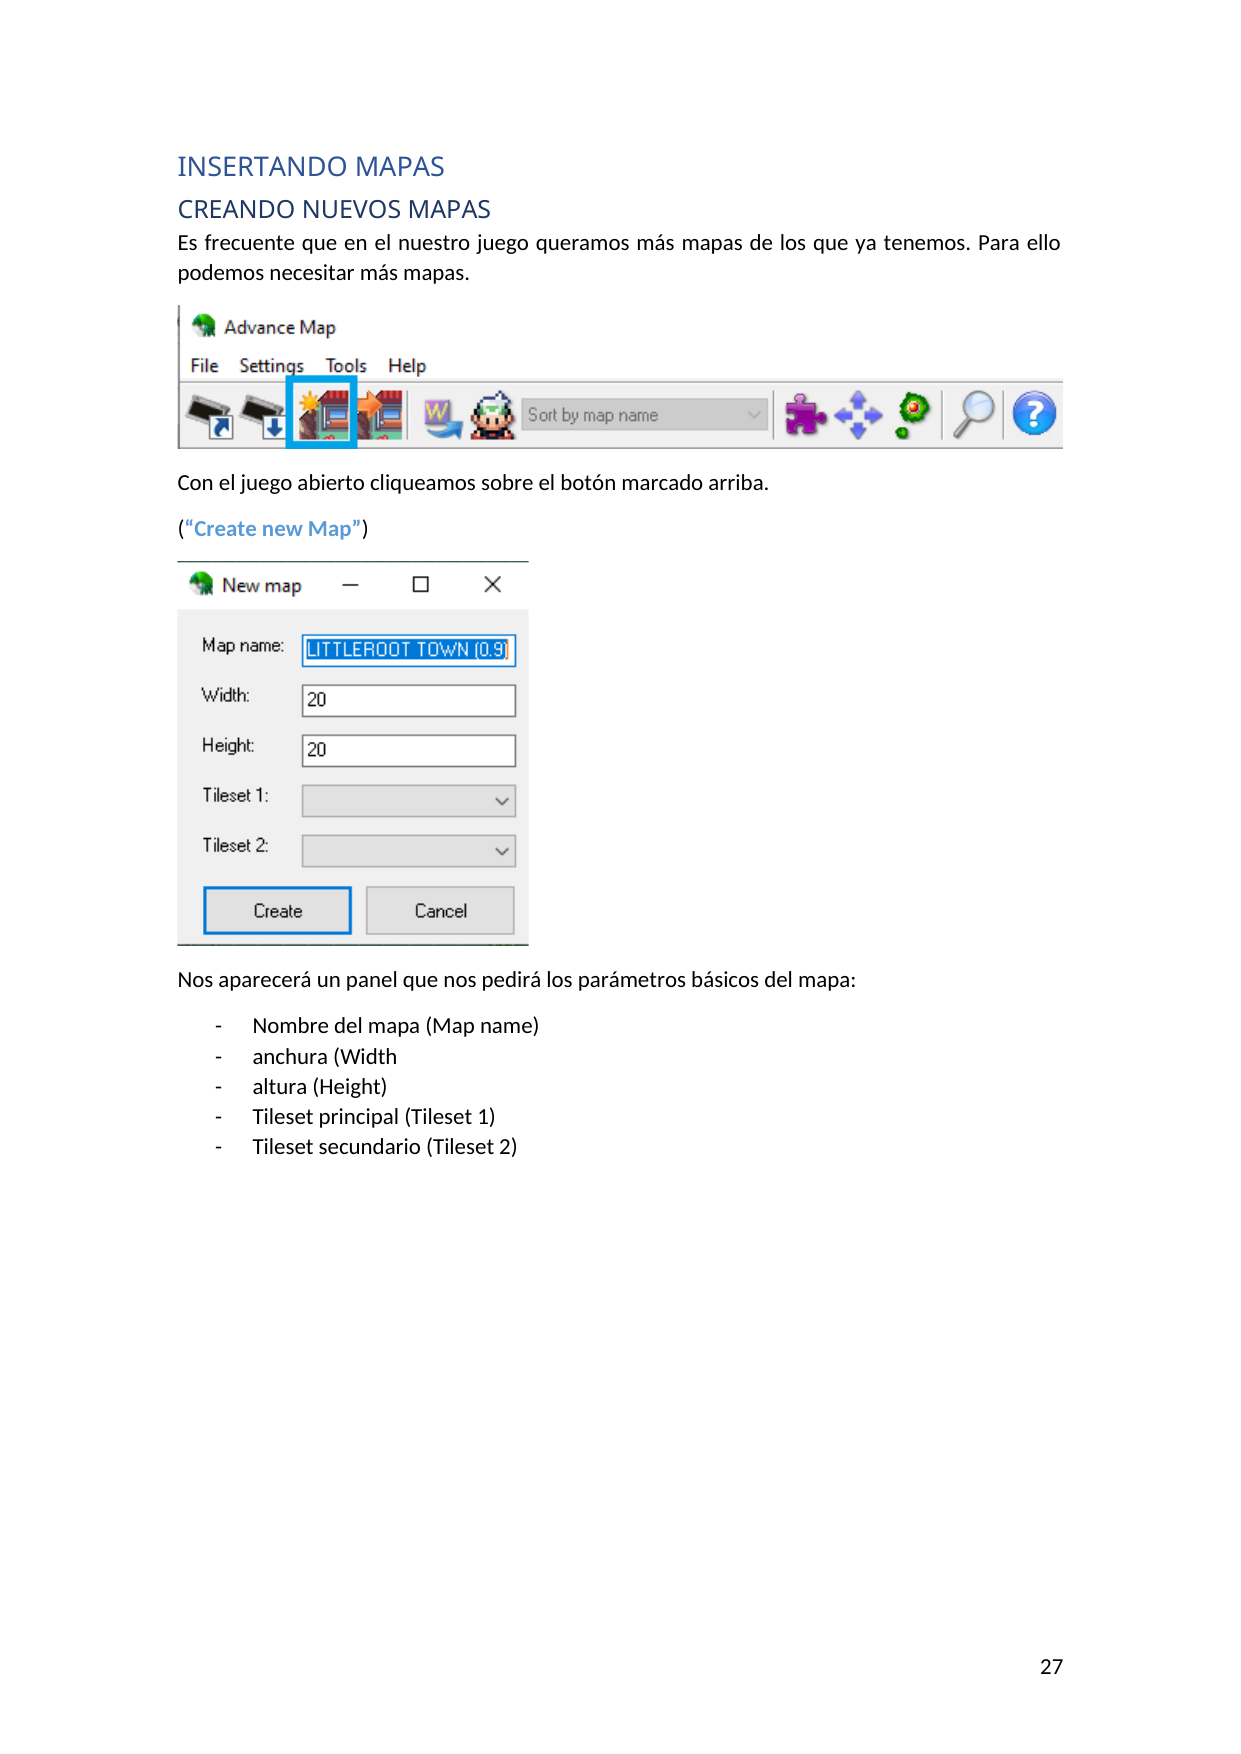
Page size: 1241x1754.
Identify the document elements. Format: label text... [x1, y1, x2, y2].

list Tileset secundario (Tileset 2) [215, 1132, 1063, 1161]
picture [177, 305, 1063, 449]
text Es frecuente que en el nuestro juego queramos más mapas de los que ya tenemos. Para ello podemos necesitar más mapas. [177, 228, 1063, 287]
list anchura (Width [215, 1042, 1063, 1070]
text (“Create new Map”) [177, 514, 1063, 543]
subtitle CREANDO NUEVOS MAPAS [177, 192, 1063, 226]
list altura (Height) [215, 1072, 1063, 1100]
list Tileset principal (Tileset 1) [215, 1102, 1063, 1130]
list Nombre del mapa (Map name) [215, 1012, 1063, 1040]
text Nos aparecerá un panel que nos pedirá los parámetros básicos del mapa: [177, 965, 1063, 993]
picture [177, 561, 529, 946]
text Con el juego abierto cliqueamos sobre el botón marcado arriba. [177, 468, 1063, 496]
subtitle INSERTANDO MAPAS [177, 148, 1063, 184]
picture [294, 383, 349, 441]
